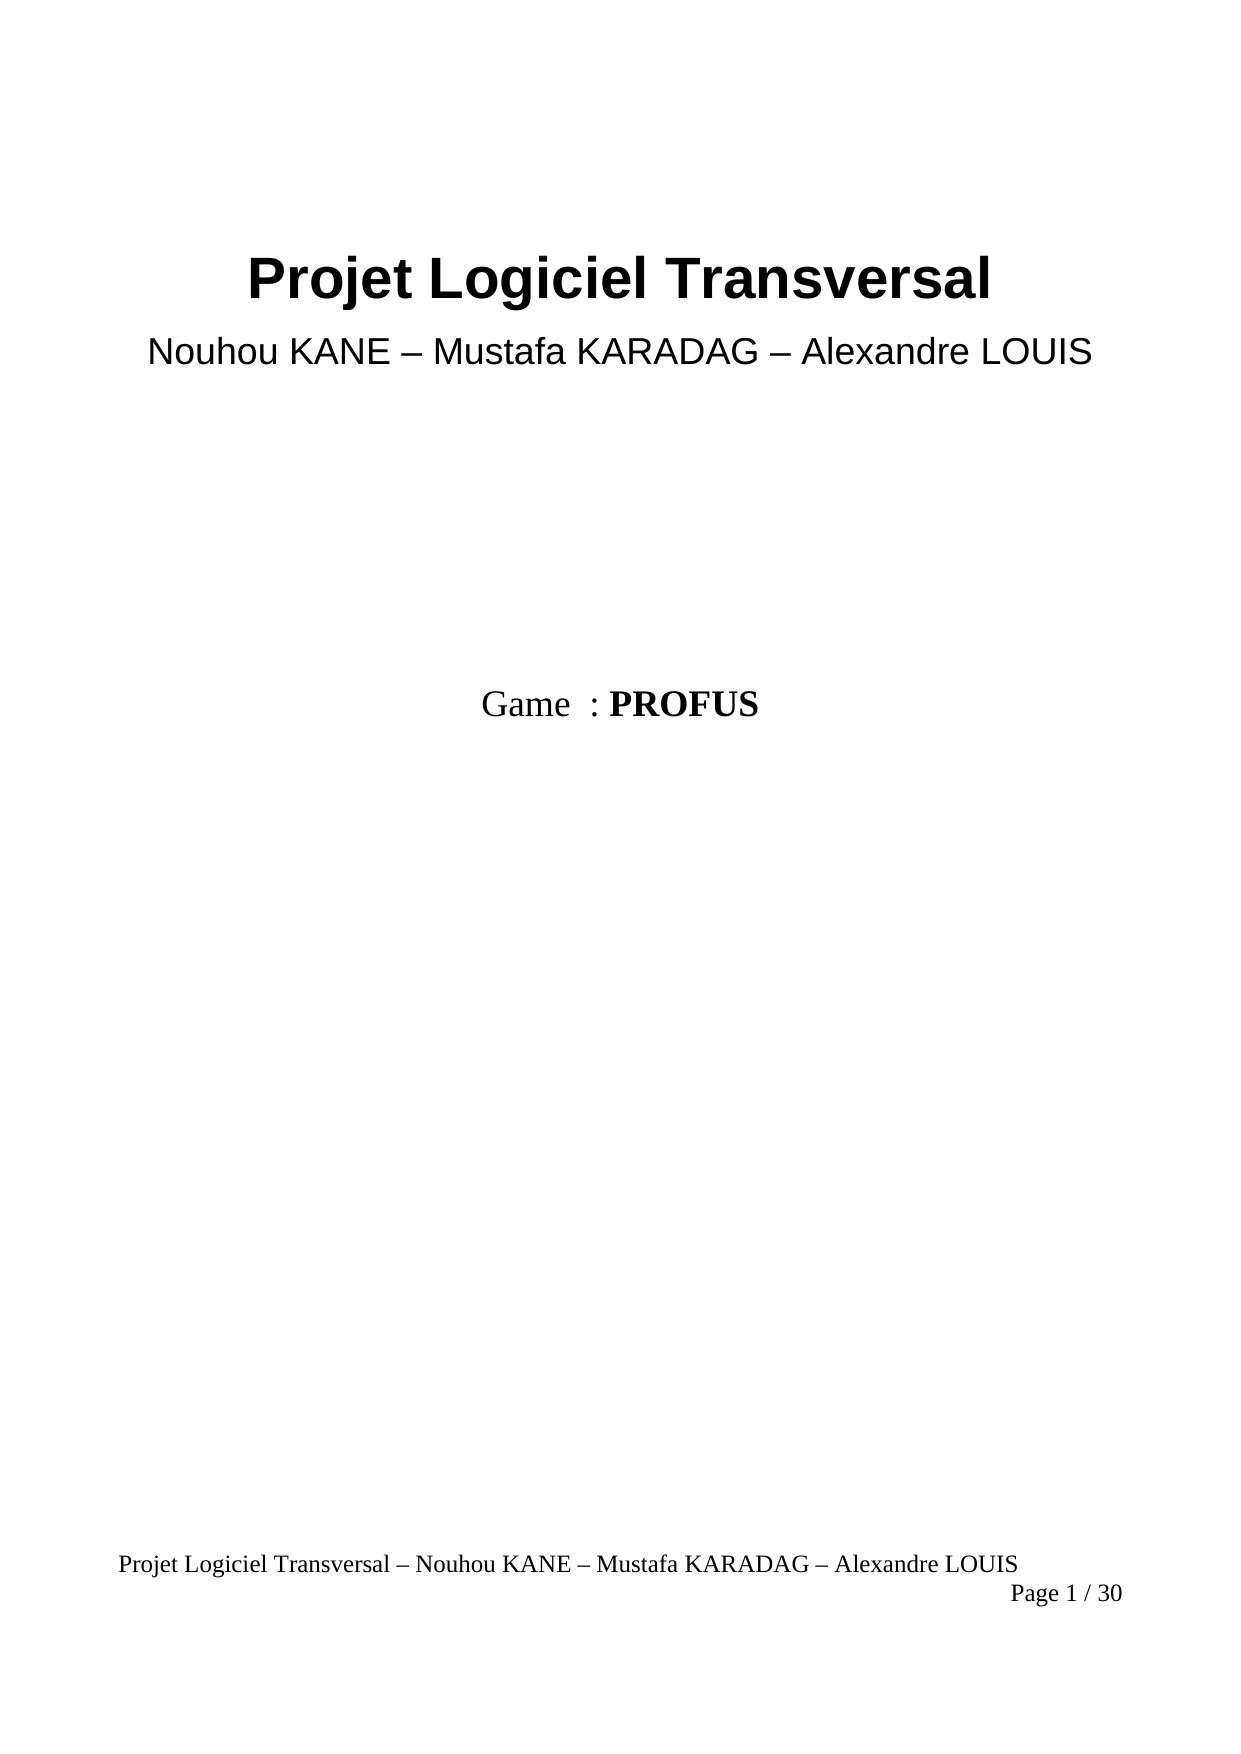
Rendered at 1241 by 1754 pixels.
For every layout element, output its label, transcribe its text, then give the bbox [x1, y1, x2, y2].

text Nouhou KANE – Mustafa KARADAG – Alexandre LOUIS [118, 329, 1122, 373]
text Projet Logiciel Transversal [118, 244, 1122, 311]
text Game : PROFUS [118, 682, 1122, 725]
